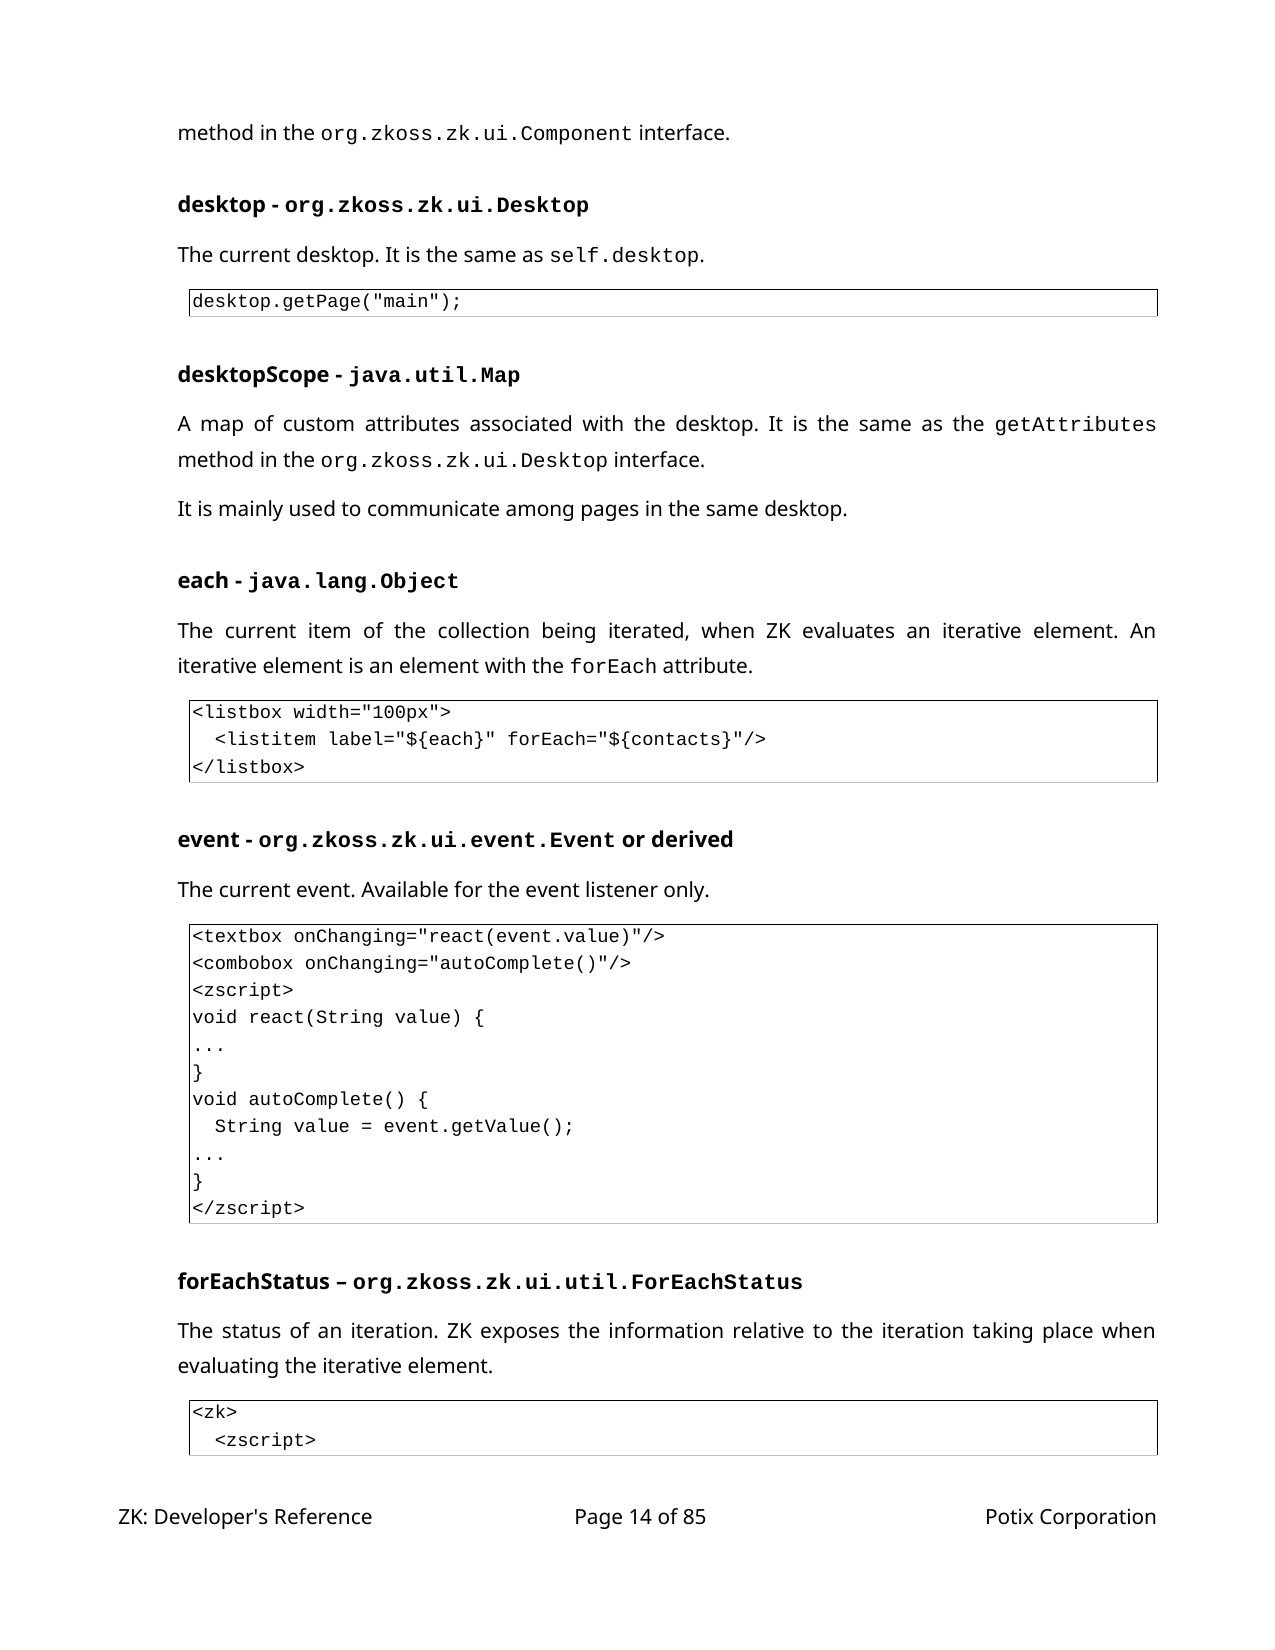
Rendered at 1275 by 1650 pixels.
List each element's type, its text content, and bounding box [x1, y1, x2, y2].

text <textbox onChanging="react(event.value)"/> [190, 925, 1157, 948]
text </listbox> [190, 754, 1157, 782]
text <zk> [190, 1401, 1157, 1424]
text void react(String value) { [190, 1005, 1157, 1030]
text The current item of the collection being iterated, when ZK evaluates an iterative element. An iterative element is an element with the forEach attribute. [177, 616, 1157, 679]
text The current desktop. It is the same as self.desktop. [177, 240, 1157, 268]
text desktop.getPage("main"); [190, 290, 1157, 316]
text It is mainly used to communicate among pages in the same desktop. [177, 494, 1157, 522]
text } [190, 1060, 1157, 1084]
subtitle each - java.lang.Object [177, 565, 1157, 595]
subtitle event - org.zkoss.zk.ui.event.Event or derived [177, 824, 1157, 854]
text <listitem label="${each}" forEach="${contacts}"/> [190, 727, 1157, 752]
text <listbox width="100px"> [190, 701, 1157, 724]
text method in the org.zkoss.zk.ui.Component interface. [177, 118, 1157, 147]
text <zscript> [190, 1427, 1157, 1455]
text <combobox onChanging="autoComplete()"/> [190, 951, 1157, 975]
text ... [190, 1141, 1157, 1166]
text The status of an iteration. ZK exposes the information relative to the iteration taking place when evaluating the iterative element. [177, 1316, 1157, 1380]
text A map of custom attributes associated with the desktop. It is the same as the getAttributes method in the org.zkoss.zk.ui.Desktop interface. [177, 409, 1157, 474]
text </zscript> [190, 1196, 1157, 1223]
text String value = event.getValue(); [190, 1114, 1157, 1138]
text void autoComplete() { [190, 1087, 1157, 1111]
subtitle desktop - org.zkoss.zk.ui.Desktop [177, 189, 1157, 219]
text The current event. Available for the event listener only. [177, 875, 1157, 903]
subtitle forEachStatus – org.zkoss.zk.ui.util.ForEachStatus [177, 1266, 1157, 1296]
text <zscript> [190, 978, 1157, 1002]
text ... [190, 1033, 1157, 1057]
subtitle desktopScope - java.util.Map [177, 359, 1157, 389]
text } [190, 1168, 1157, 1193]
